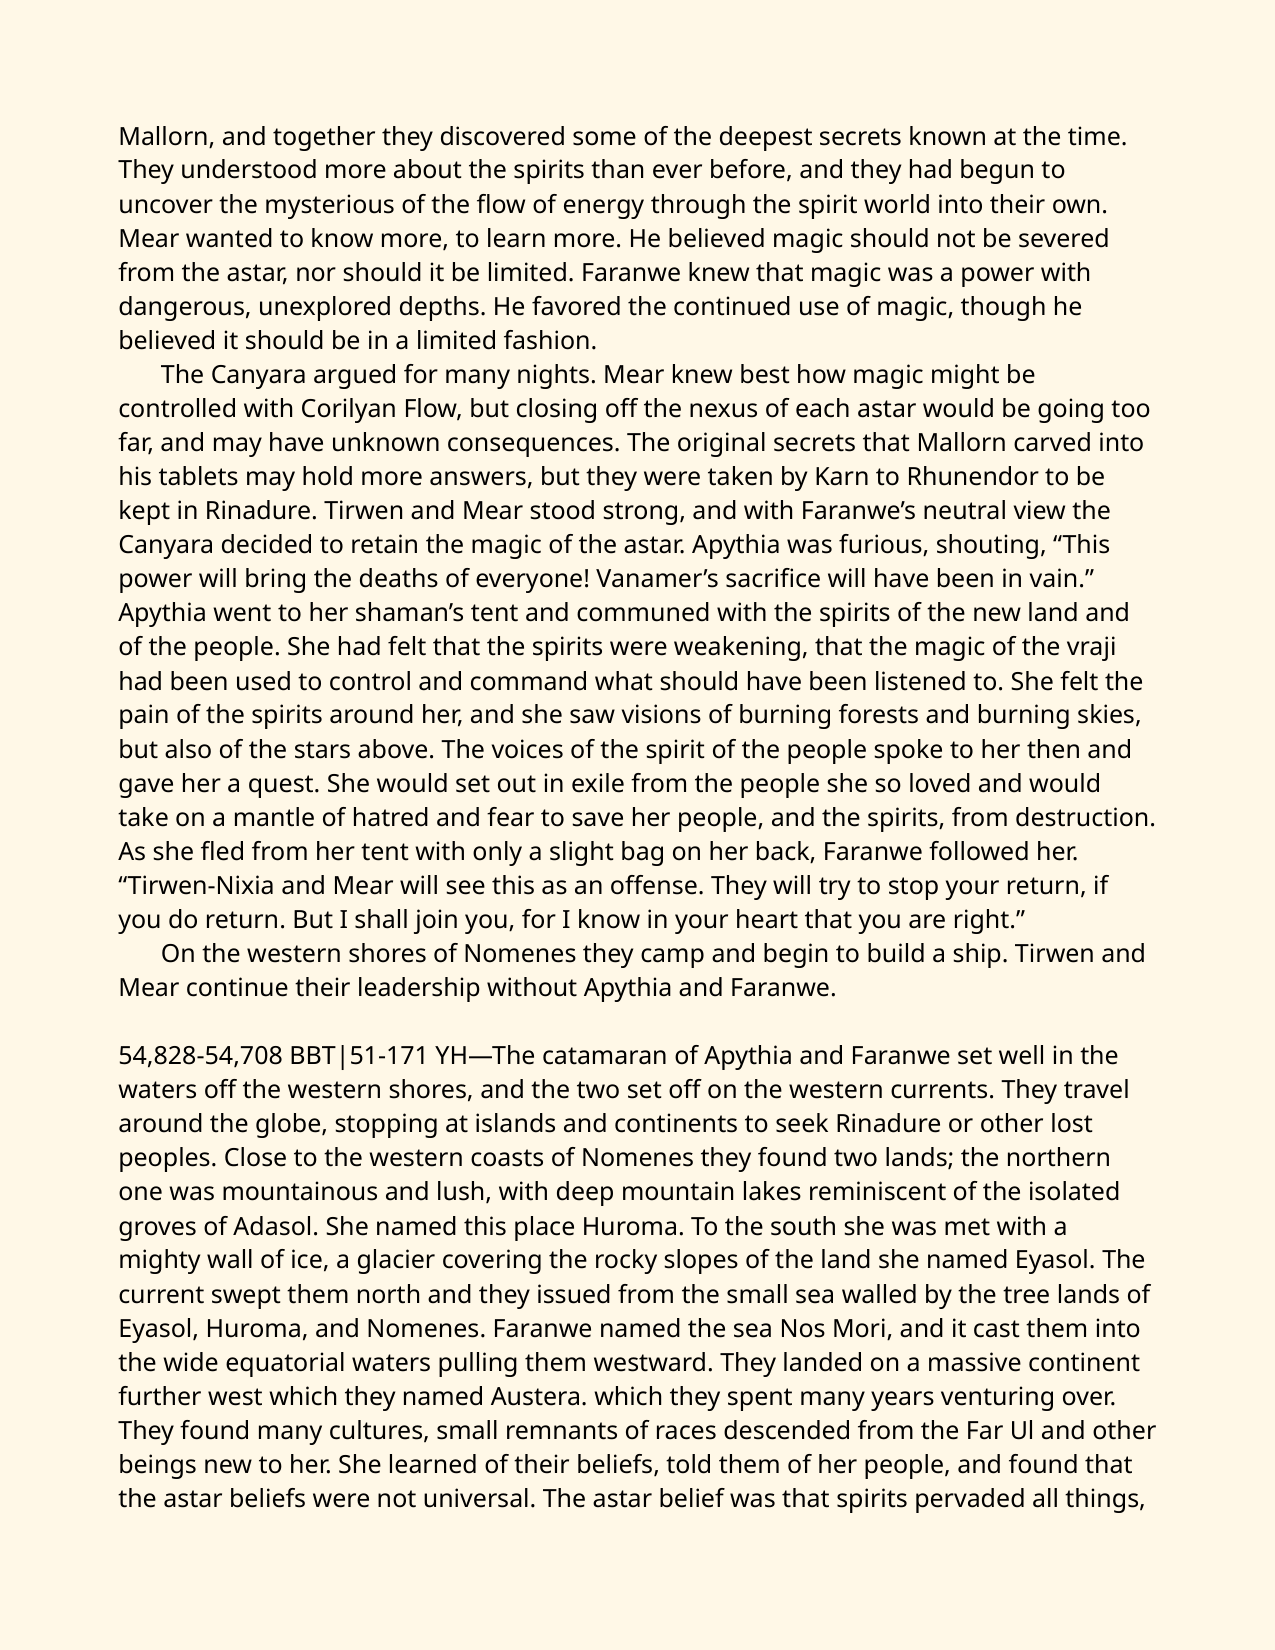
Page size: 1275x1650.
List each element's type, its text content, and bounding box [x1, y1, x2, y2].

text 54,828-54,708 BBT|51-171 YH—The catamaran of Apythia and Faranwe set well in the waters off the western shores, and the two set off on the western currents. They travel around the globe, stopping at islands and continents to seek Rinadure or other lost peoples. Close to the western coasts of Nomenes they found two lands; the northern one was mountainous and lush, with deep mountain lakes reminiscent of the isolated groves of Adasol. She named this place Huroma. To the south she was met with a mighty wall of ice, a glacier covering the rocky slopes of the land she named Eyasol. The current swept them north and they issued from the small sea walled by the tree lands of Eyasol, Huroma, and Nomenes. Faranwe named the sea Nos Mori, and it cast them into the wide equatorial waters pulling them westward. They landed on a massive continent further west which they named Austera. which they spent many years venturing over. They found many cultures, small remnants of races descended from the Far Ul and other beings new to her. She learned of their beliefs, told them of her people, and found that the astar beliefs were not universal. The astar belief was that spirits pervaded all things, [118, 1038, 1157, 1515]
text The Canyara argued for many nights. Mear knew best how magic might be controlled with Corilyan Flow, but closing off the nexus of each astar would be going too far, and may have unknown consequences. The original secrets that Mallorn carved into his tablets may hold more answers, but they were taken by Karn to Rhunendor to be kept in Rinadure. Tirwen and Mear stood strong, and with Faranwe’s neutral view the Canyara decided to retain the magic of the astar. Apythia was furious, shouting, “This power will bring the deaths of everyone! Vanamer’s sacrifice will have been in vain.” Apythia went to her shaman’s tent and communed with the spirits of the new land and of the people. She had felt that the spirits were weakening, that the magic of the vraji had been used to control and command what should have been listened to. She felt the pain of the spirits around her, and she saw visions of burning forests and burning skies, but also of the stars above. The voices of the spirit of the people spoke to her then and gave her a quest. She would set out in exile from the people she so loved and would take on a mantle of hatred and fear to save her people, and the spirits, from destruction. As she fled from her tent with only a slight bag on her back, Faranwe followed her. “Tirwen-Nixia and Mear will see this as an offense. They will try to stop your return, if you do return. But I shall join you, for I know in your heart that you are right.” [118, 357, 1157, 936]
text On the western shores of Nomenes they camp and begin to build a ship. Tirwen and Mear continue their leadership without Apythia and Faranwe. [118, 936, 1157, 1004]
text Mallorn, and together they discovered some of the deepest secrets known at the time. They understood more about the spirits than ever before, and they had begun to uncover the mysterious of the flow of energy through the spirit world into their own. Mear wanted to know more, to learn more. He believed magic should not be severed from the astar, nor should it be limited. Faranwe knew that magic was a power with dangerous, unexplored depths. He favored the continued use of magic, though he believed it should be in a limited fashion. [118, 118, 1157, 357]
